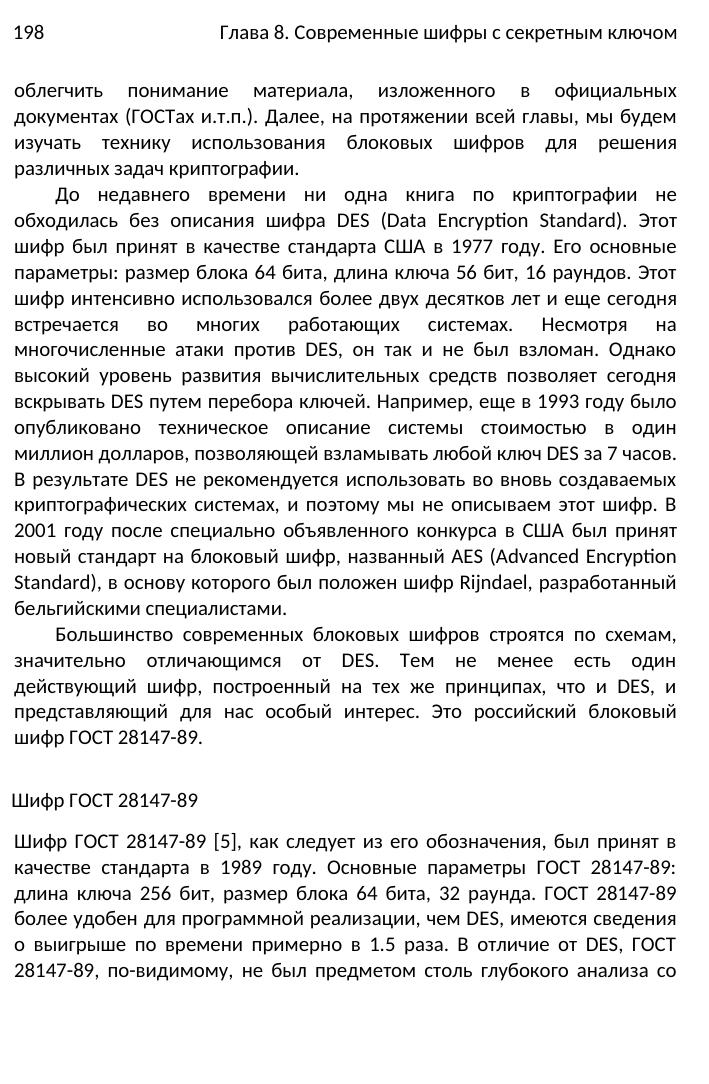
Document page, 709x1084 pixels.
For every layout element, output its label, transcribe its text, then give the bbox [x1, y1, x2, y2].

text Шифр ГОСТ 28147-89 [5], как следует из его обозначения, был принят в качестве стандарта в 1989 году. Основные параметры ГОСТ 28147-89: длина ключа 256 бит, размер блока 64 бита, 32 раунда. ГОСТ 28147-89 более удобен для программной реализации, чем DES, имеются сведения о выигрыше по времени примерно в 1.5 раза. В отличие от DES, ГОСТ 28147-89, по-видимому, не был предметом столь глубокого анализа со [14, 828, 678, 983]
subtitle Шифр ГОСТ 28147-89 [11, 787, 678, 812]
text Большинство современных блоковых шифров строятся по схемам, значительно отличающимся от DES. Тем не менее есть один действующий шифр, построенный на тех же принципах, что и DES, и представляющий для нас особый интерес. Это российский блоковый шифр ГОСТ 28147-89. [14, 621, 678, 750]
text облегчить понимание материала, изложенного в официальных документах (ГОСТах и.т.п.). Далее, на протяжении всей главы, мы будем изучать технику использования блоковых шифров для решения различных задач криптографии. [14, 78, 678, 181]
text До недавнего времени ни одна книга по криптографии не обходилась без описания шифра DES (Data Encryption Standard). Этот шифр был принят в качестве стандарта США в 1977 году. Его основные параметры: размер блока 64 бита, длина ключа 56 бит, 16 раундов. Этот шифр интенсивно использовался более двух десятков лет и еще сегодня встречается во многих работающих системах. Несмотря на многочисленные атаки против DES, он так и не был взломан. Однако высокий уровень развития вычислительных средств позволяет сегодня вскрывать DES путем перебора ключей. Например, еще в 1993 году было опубликовано техническое описание системы стоимостью в один миллион долларов, позволяющей взламывать любой ключ DES за 7 часов. В результате DES не рекомендуется использовать во вновь создаваемых криптографических системах, и поэтому мы не описываем этот шифр. В 2001 году после специально объявленного конкурса в США был принят новый стандарт на блоковый шифр, названный AES (Advanced Encryption Standard), в основу которого был положен шифр Rijndael, разработанный бельгийскими специалистами. [14, 182, 678, 620]
